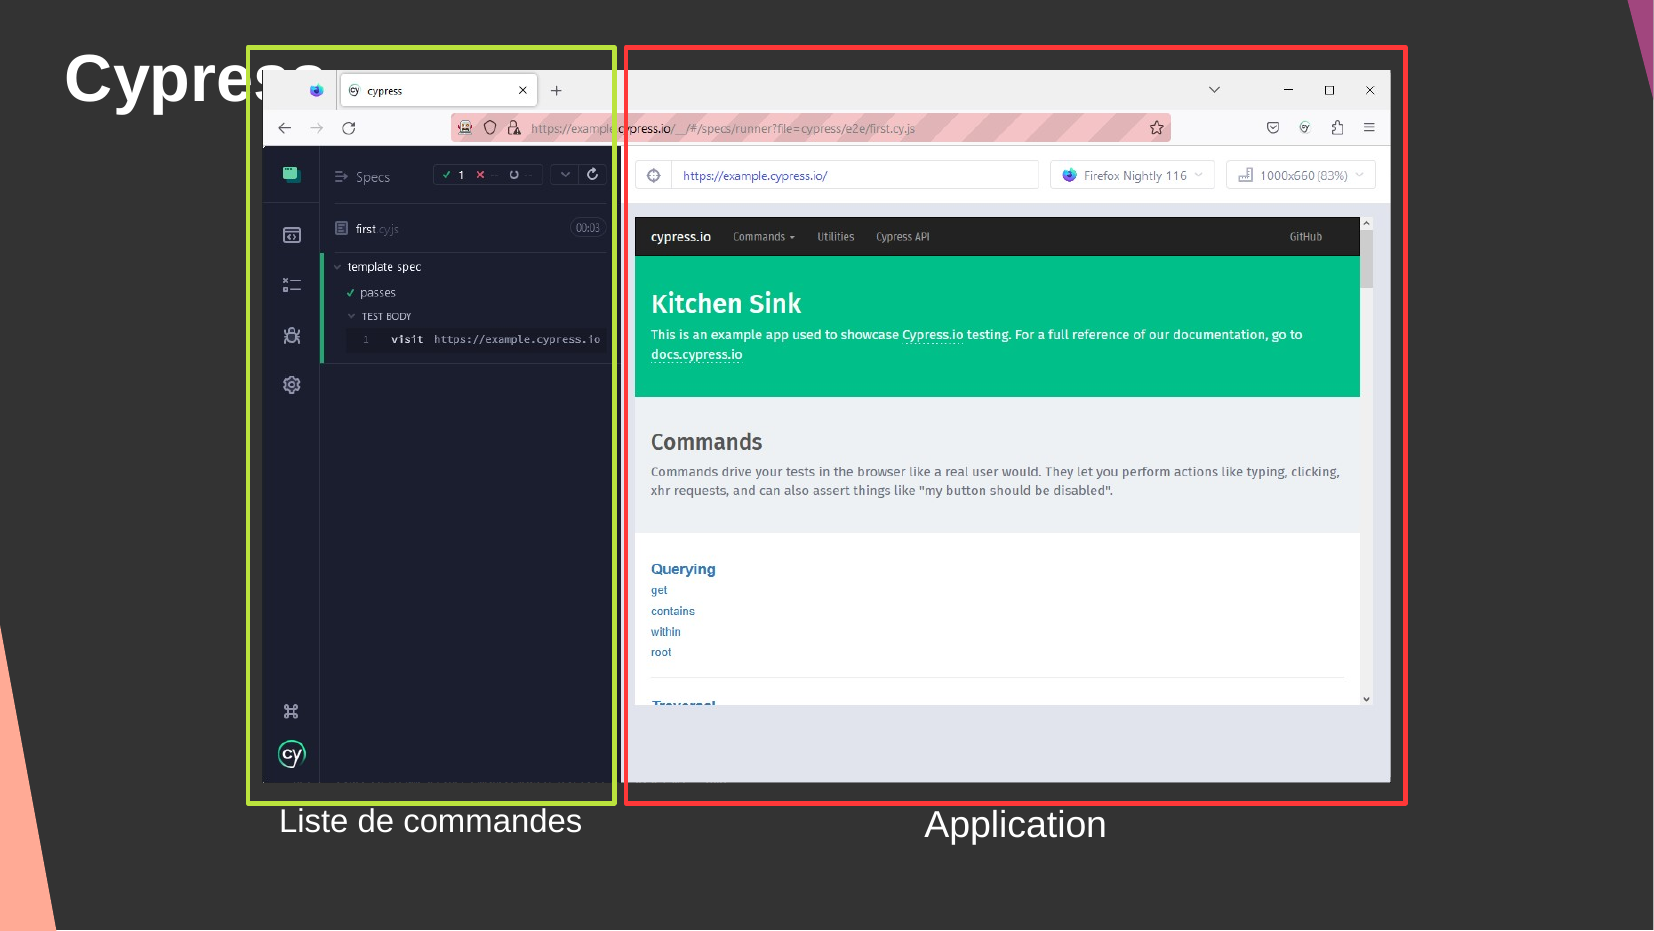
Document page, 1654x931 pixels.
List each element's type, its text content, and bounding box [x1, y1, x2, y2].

title Cypress [250, 50, 556, 116]
picture [262, 70, 612, 783]
text_box [0, 625, 57, 931]
picture [617, 70, 624, 783]
text_box [1627, 0, 1654, 103]
list Liste de commandes [259, 803, 603, 863]
picture [628, 70, 1391, 783]
title Cypress [64, 40, 556, 116]
list Application [625, 803, 1406, 863]
